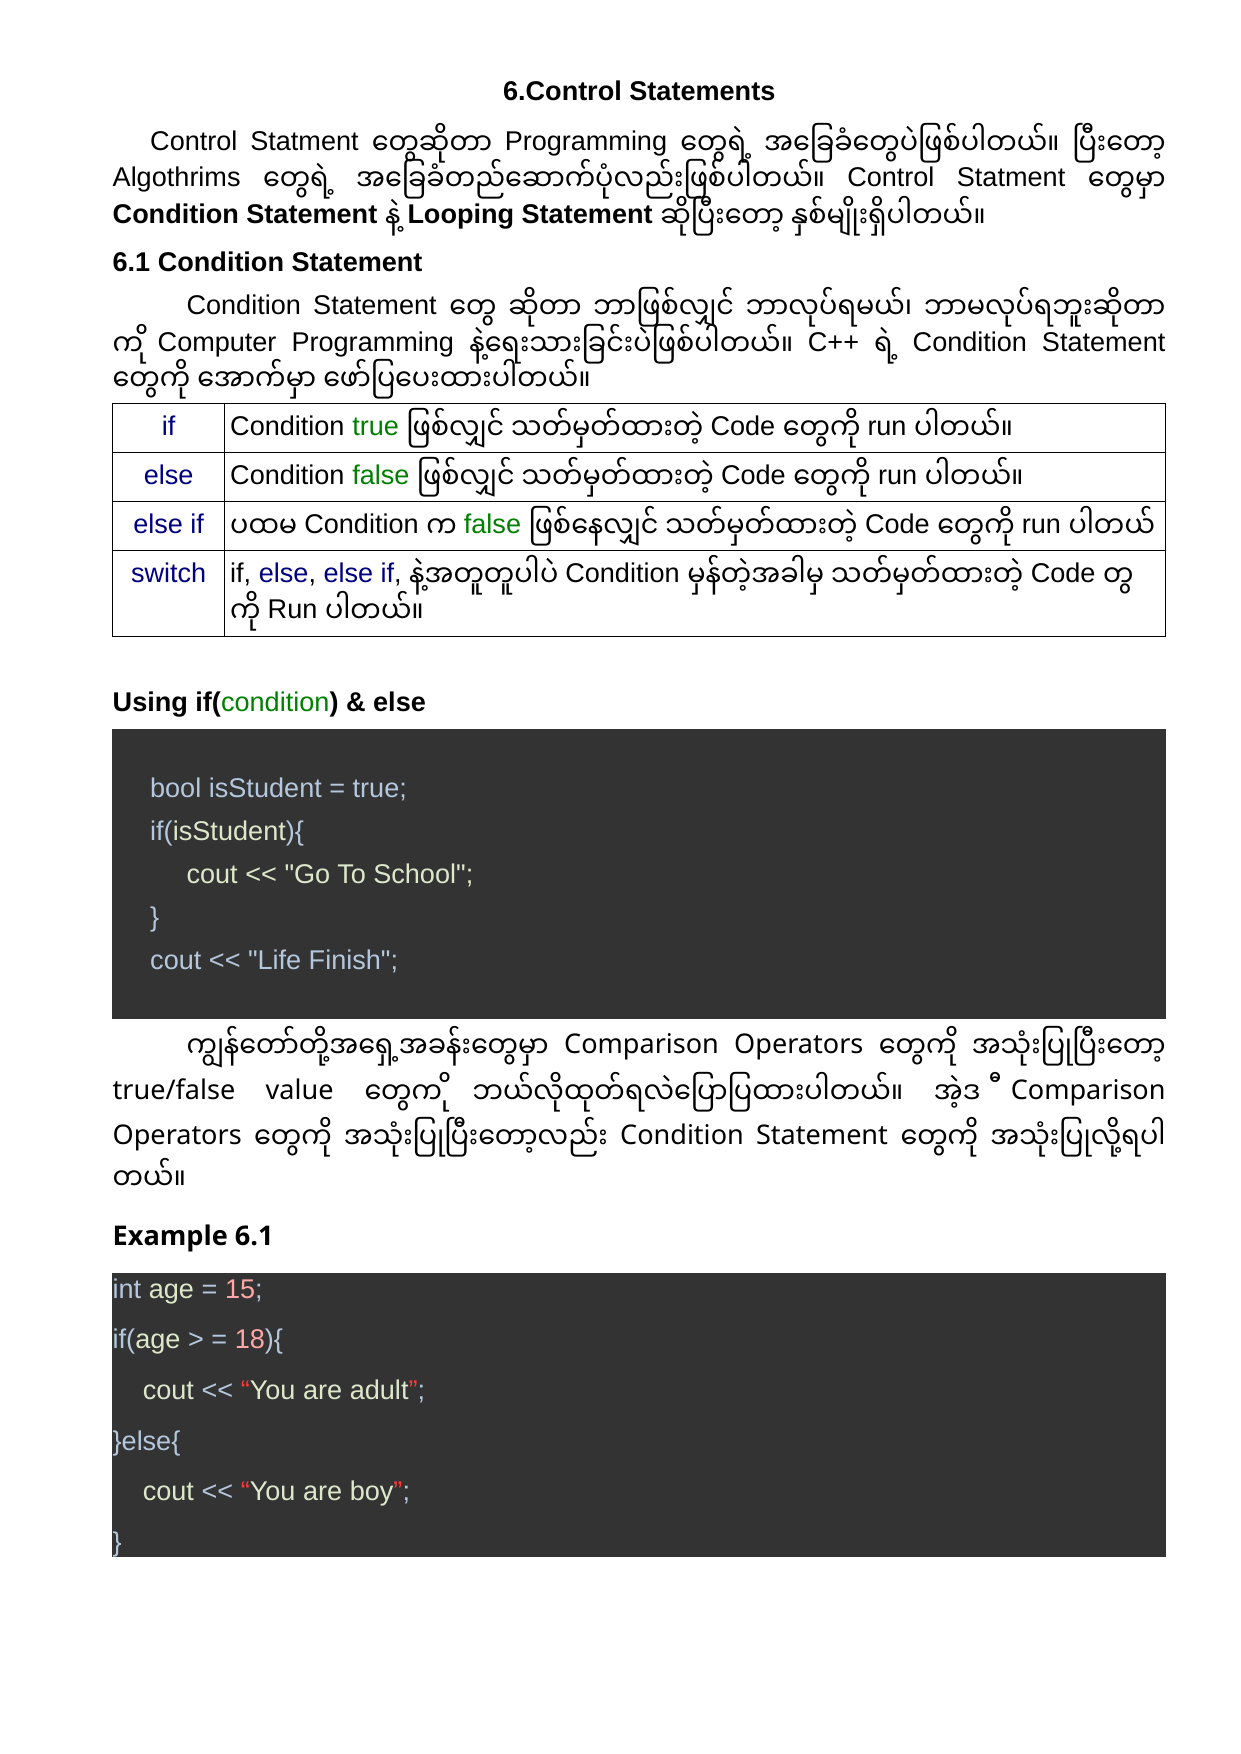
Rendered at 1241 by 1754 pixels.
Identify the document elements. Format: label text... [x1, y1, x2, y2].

text } [112, 901, 1166, 932]
table_cell switch [113, 551, 224, 636]
table_cell if, else, else if, နဲ့အတူတူပါပဲ Condition မှန်တဲ့အခါမှ သတ်မှတ်ထားတဲ့ Code တွကို Run ပါတယ်။ [225, 551, 1165, 636]
text ကျွန်တော်တို့အရှေ့အခန်းတွေမှာ Comparison Operators တွေကို အသုံးပြုပြီးတော့ true/false value တွေကို ဘယ်လိုထုတ်ရလဲပြောပြထားပါတယ်။ အဲ့ဒီ Comparison Operators တွေကို အသုံးပြုပြီးတော့လည်း Condition Statement တွေကို အသုံးပြုလို့ရပါတယ်။ [112, 1025, 1166, 1196]
text if(age > = 18){ [112, 1323, 1166, 1355]
text cout << “You are adult”; [112, 1374, 1166, 1405]
text cout << “You are boy”; [112, 1475, 1166, 1506]
text Condition Statement တွေ ဆိုတာ ဘာဖြစ်လျှင် ဘာလုပ်ရမယ်၊ ဘာမလုပ်ရဘူးဆိုတာကို Computer Programming နဲ့ရေးသားခြင်းပဲဖြစ်ပါတယ်။ C++ ရဲ့ Condition Statement တွေကို အောက်မှာ ဖော်ပြပေးထားပါတယ်။ [112, 289, 1166, 397]
text Control Statment တွေဆိုတာ Programming တွေရဲ့ အခြေခံတွေပဲဖြစ်ပါတယ်။ ပြီးတော့ Algothrims တွေရဲ့ အခြေခံတည်ဆောက်ပုံလည်းဖြစ်ပါတယ်။ Control Statment တွေမှာ Condition Statement နဲ့ Looping Statement ဆိုပြီးတော့ နှစ်မျိုးရှိပါတယ်။ [112, 125, 1166, 234]
table_header Condition true ဖြစ်လျှင် သတ်မှတ်ထားတဲ့ Code တွေကို run ပါတယ်။ [225, 404, 1165, 452]
table_cell else [113, 453, 224, 501]
subtitle 6.Control Statements [112, 75, 1166, 106]
text cout << "Life Finish"; [112, 944, 1166, 976]
text }else{ [112, 1424, 1166, 1456]
text 6.1 Condition Statement [112, 246, 1166, 277]
text cout << "Go To School"; [112, 858, 1166, 889]
text } [112, 1526, 1166, 1557]
table_cell else if [113, 502, 224, 550]
text if(isStudent){ [112, 815, 1166, 846]
text Using if(condition) & else [112, 686, 1166, 717]
table_header if [113, 404, 224, 452]
text Example 6.1 [112, 1216, 1166, 1253]
table_cell ပထမ Condition က false ဖြစ်နေလျှင် သတ်မှတ်ထားတဲ့ Code တွေကို run ပါတယ် [225, 502, 1165, 550]
table_cell Condition false ဖြစ်လျှင် သတ်မှတ်ထားတဲ့ Code တွေကို run ပါတယ်။ [225, 453, 1165, 501]
text bool isStudent = true; [112, 772, 1166, 803]
text int age = 15; [112, 1273, 1166, 1304]
